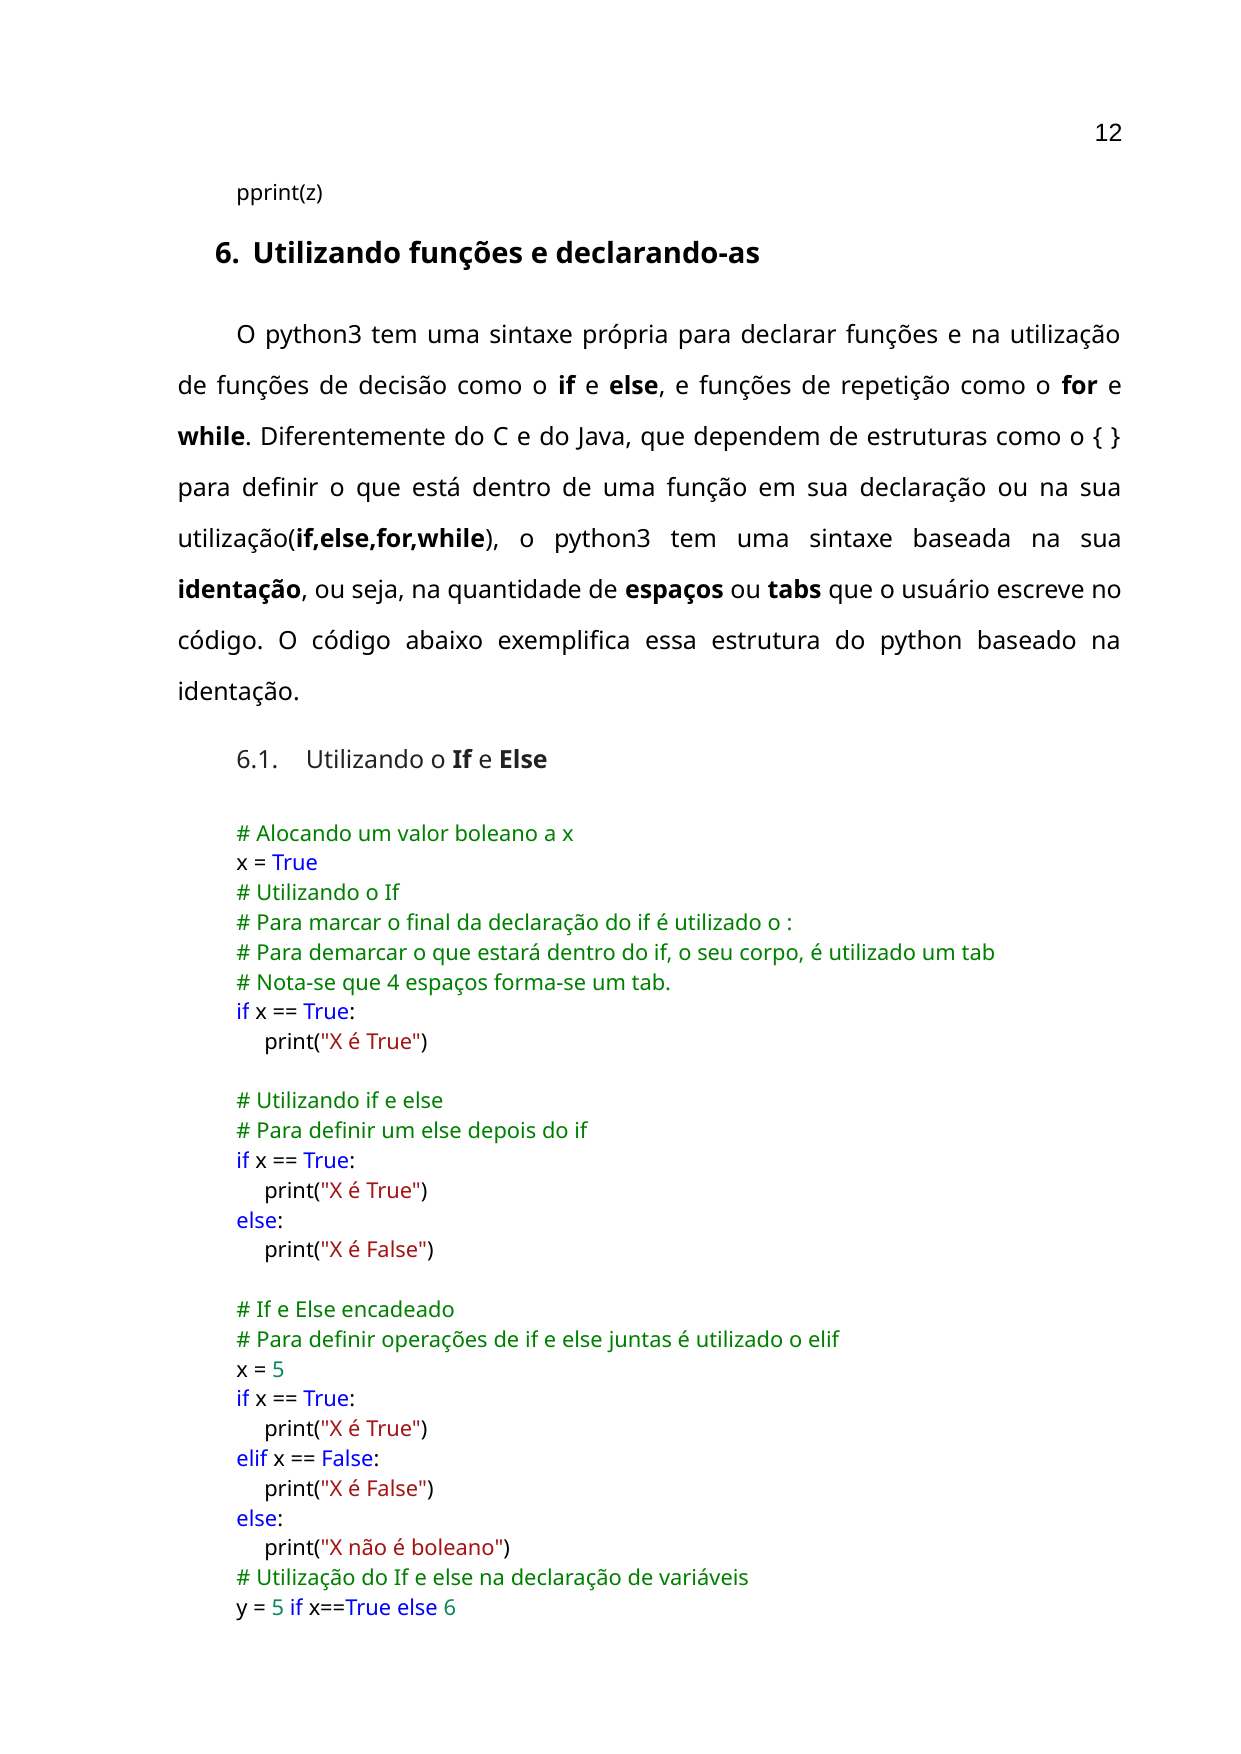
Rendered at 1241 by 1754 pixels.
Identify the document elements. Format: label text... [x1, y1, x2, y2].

text print("X é True") [177, 1026, 1122, 1056]
text # Alocando um valor boleano a x [177, 817, 1122, 847]
text x = 5 [177, 1353, 1122, 1383]
text if x == True: [177, 996, 1122, 1026]
text print("X é True") [177, 1175, 1122, 1205]
text # Utilizando if e else [177, 1086, 1122, 1115]
text # Utilizando o If [177, 877, 1122, 907]
text # Para marcar o final da declaração do if é utilizado o : [177, 907, 1122, 937]
text else: [177, 1502, 1122, 1532]
text if x == True: [177, 1383, 1122, 1413]
text if x == True: [177, 1145, 1122, 1175]
text print("X não é boleano") [177, 1532, 1122, 1562]
text # Utilização do If e else na declaração de variáveis [177, 1562, 1122, 1592]
text x = True [177, 847, 1122, 877]
text print("X é False") [177, 1234, 1122, 1264]
subtitle Utilizando o If e Else [177, 741, 1122, 776]
subtitle Utilizando funções e declarando-as [215, 232, 1122, 272]
text print("X é False") [177, 1473, 1122, 1502]
text print("X é True") [177, 1413, 1122, 1443]
text # Nota-se que 4 espaços forma-se um tab. [177, 966, 1122, 996]
text y = 5 if x==True else 6 [177, 1592, 1122, 1622]
text elif x == False: [177, 1443, 1122, 1473]
text # Para definir um else depois do if [177, 1115, 1122, 1145]
text # Para definir operações de if e else juntas é utilizado o elif [177, 1324, 1122, 1353]
text # Para demarcar o que estará dentro do if, o seu corpo, é utilizado um tab [177, 937, 1122, 966]
text O python3 tem uma sintaxe própria para declarar funções e na utilização de funções de decisão como o if e else, e funções de repetição como o for e while. Diferentemente do C e do Java, que dependem de estruturas como o { } para definir o que está dentro de uma função em sua declaração ou na sua utilização(if,else,for,while), o python3 tem uma sintaxe baseada na sua identação, ou seja, na quantidade de espaços ou tabs que o usuário escreve no código. O código abaixo exemplifica essa estrutura do python baseado na identação. [177, 316, 1122, 708]
text pprint(z) [177, 177, 1122, 207]
text else: [177, 1205, 1122, 1234]
text # If e Else encadeado [177, 1294, 1122, 1324]
